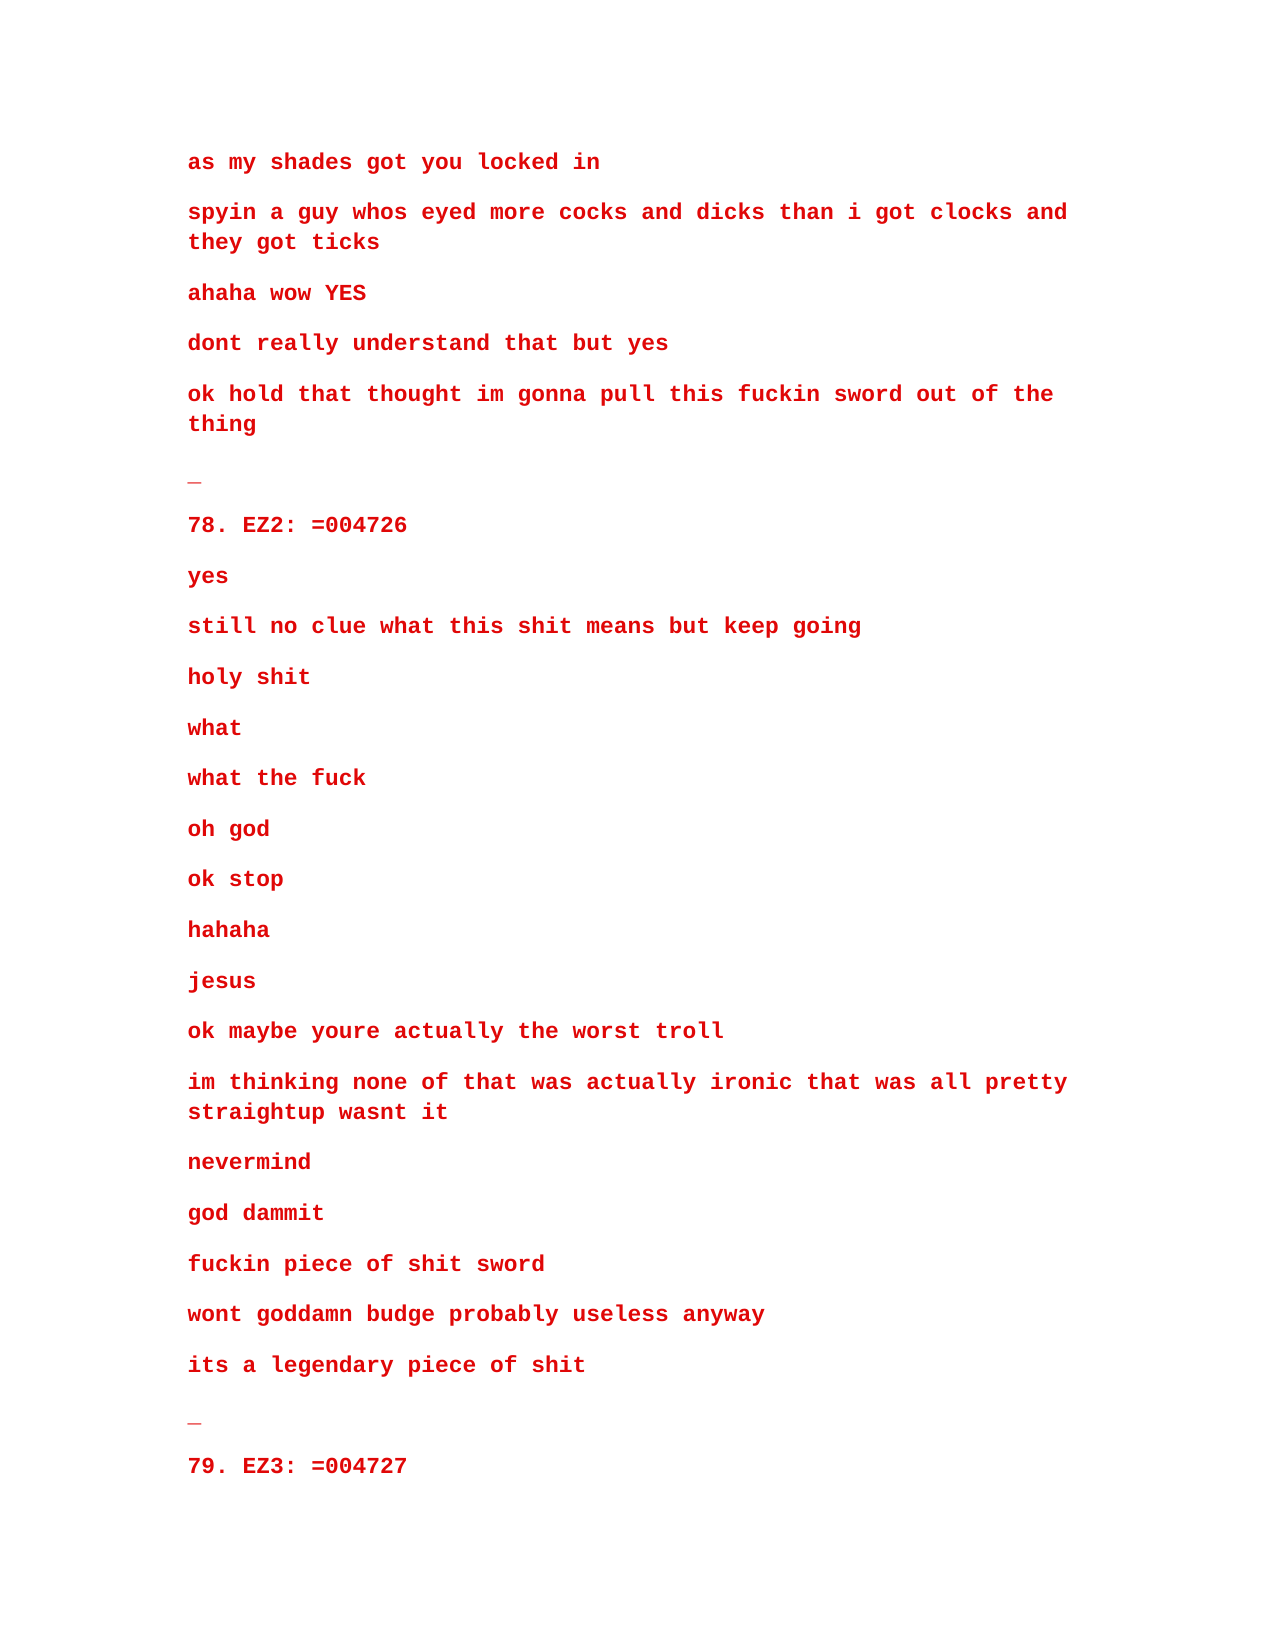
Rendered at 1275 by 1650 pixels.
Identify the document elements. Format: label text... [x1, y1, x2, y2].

text hahaha [187, 918, 1087, 944]
text ok stop [187, 868, 1087, 894]
text spyin a guy whos eyed more cocks and dicks than i got clocks and they got ticks [187, 201, 1087, 256]
text ahaha wow YES [187, 281, 1087, 307]
text holy shit [187, 665, 1087, 691]
text nevermind [187, 1151, 1087, 1177]
text god dammit [187, 1201, 1087, 1227]
text 79. EZ3: =004727 [187, 1454, 1087, 1480]
text ok hold that thought im gonna pull this fuckin sword out of the thing [187, 382, 1087, 438]
text 78. EZ2: =004726 [187, 513, 1087, 539]
text its a legendary piece of shit [187, 1353, 1087, 1379]
text as my shades got you locked in [187, 150, 1087, 176]
text dont really understand that but yes [187, 332, 1087, 358]
text what the fuck [187, 766, 1087, 792]
text jesus [187, 969, 1087, 995]
text _ [187, 1404, 1087, 1430]
text still no clue what this shit means but keep going [187, 614, 1087, 641]
text what [187, 716, 1087, 742]
text wont goddamn budge probably useless anyway [187, 1302, 1087, 1328]
text fuckin piece of shit sword [187, 1252, 1087, 1278]
text oh god [187, 817, 1087, 843]
text _ [187, 463, 1087, 489]
text yes [187, 564, 1087, 590]
text ok maybe youre actually the worst troll [187, 1019, 1087, 1046]
text im thinking none of that was actually ironic that was all pretty straightup wasnt it [187, 1070, 1087, 1126]
